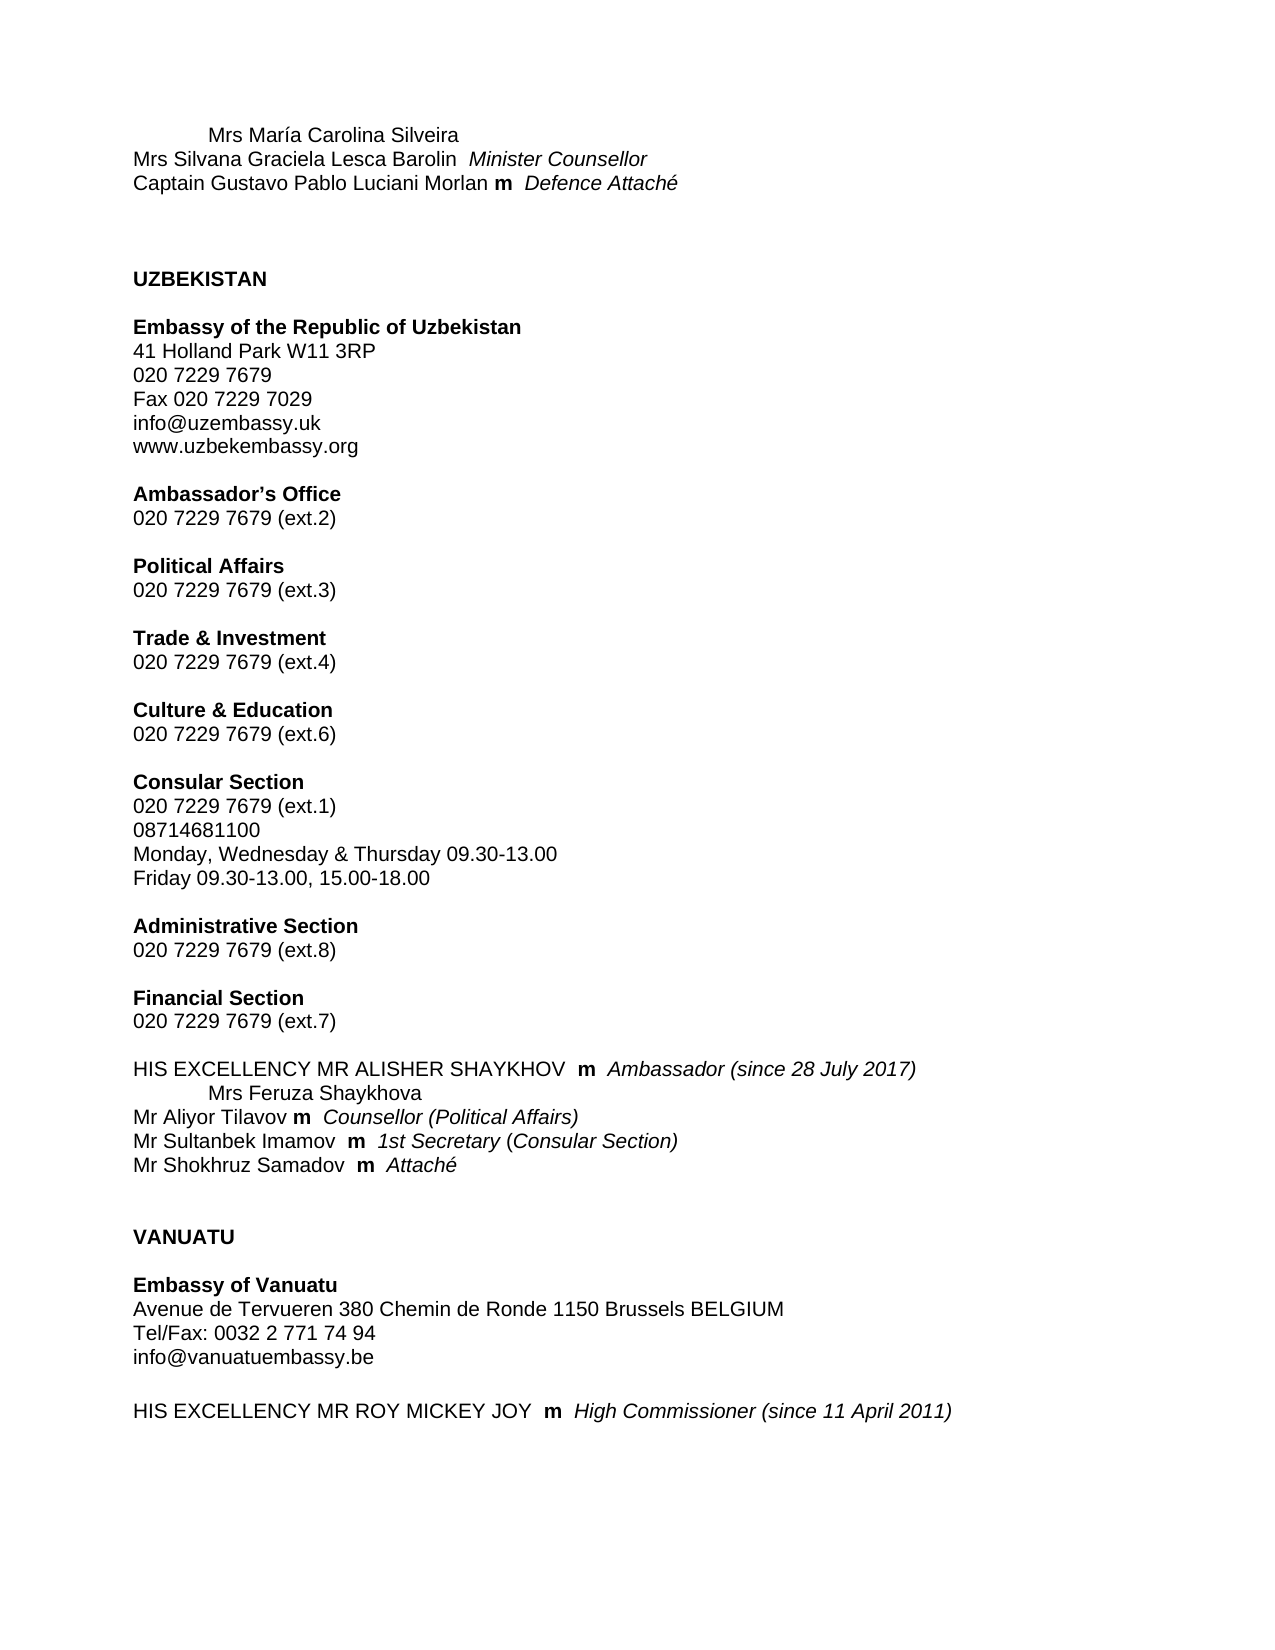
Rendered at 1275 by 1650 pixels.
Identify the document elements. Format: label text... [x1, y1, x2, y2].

text Administrative Section [133, 913, 1181, 937]
text Mrs María Carolina Silveira [133, 123, 1181, 147]
text 020 7229 7679 (ext.2) [133, 506, 1181, 530]
text Trade & Investment [133, 626, 1181, 650]
text Mr Aliyor Tilavov m Counsellor (Political Affairs) [133, 1105, 1181, 1129]
text Financial Section [133, 985, 1181, 1009]
text Friday 09.30-13.00, 15.00-18.00 [133, 866, 1181, 889]
text Culture & Education [133, 698, 1181, 722]
text Mr Shokhruz Samadov m Attaché [133, 1153, 1181, 1177]
text Embassy of Vanuatu Avenue de Tervueren 380 Chemin de Ronde 1150 Brussels BELGIUM Tel/Fax: 0032 2 771 74 94 info@vanuatuembassy.be [133, 1273, 1181, 1399]
text Political Affairs [133, 554, 1181, 578]
text 41 Holland Park W11 3RP [133, 338, 1181, 362]
text 020 7229 7679 [133, 362, 1181, 386]
text Mrs Silvana Graciela Lesca Barolin Minister Counsellor [133, 147, 1181, 171]
text 020 7229 7679 (ext.3) [133, 578, 1181, 602]
text Mr Sultanbek Imamov m 1st Secretary (Consular Section) [133, 1129, 1181, 1153]
text Mrs Feruza Shaykhova [133, 1081, 1181, 1105]
text www.uzbekembassy.org [133, 434, 1181, 458]
text Consular Section [133, 770, 1181, 794]
text HIS EXCELLENCY MR ROY MICKEY JOY m High Commissioner (since 11 April 2011) [133, 1399, 1181, 1423]
text 020 7229 7679 (ext.4) [133, 650, 1181, 674]
text 020 7229 7679 (ext.1) [133, 794, 1181, 818]
text info@uzembassy.uk [133, 410, 1181, 434]
text Embassy of the Republic of Uzbekistan [133, 314, 1181, 338]
text Ambassador’s Office [133, 482, 1181, 506]
text 020 7229 7679 (ext.6) [133, 722, 1181, 746]
text 08714681100 [133, 818, 1181, 842]
text VANUATU [133, 1225, 1181, 1249]
text 020 7229 7679 (ext.7) [133, 1009, 1181, 1033]
text HIS EXCELLENCY MR ALISHER SHAYKHOV m Ambassador (since 28 July 2017) [133, 1057, 1181, 1081]
text Captain Gustavo Pablo Luciani Morlan m Defence Attaché [133, 171, 1181, 195]
text 020 7229 7679 (ext.8) [133, 937, 1181, 961]
text Fax 020 7229 7029 [133, 386, 1181, 410]
text UZBEKISTAN [133, 267, 1181, 291]
text Monday, Wednesday & Thursday 09.30-13.00 [133, 842, 1181, 866]
